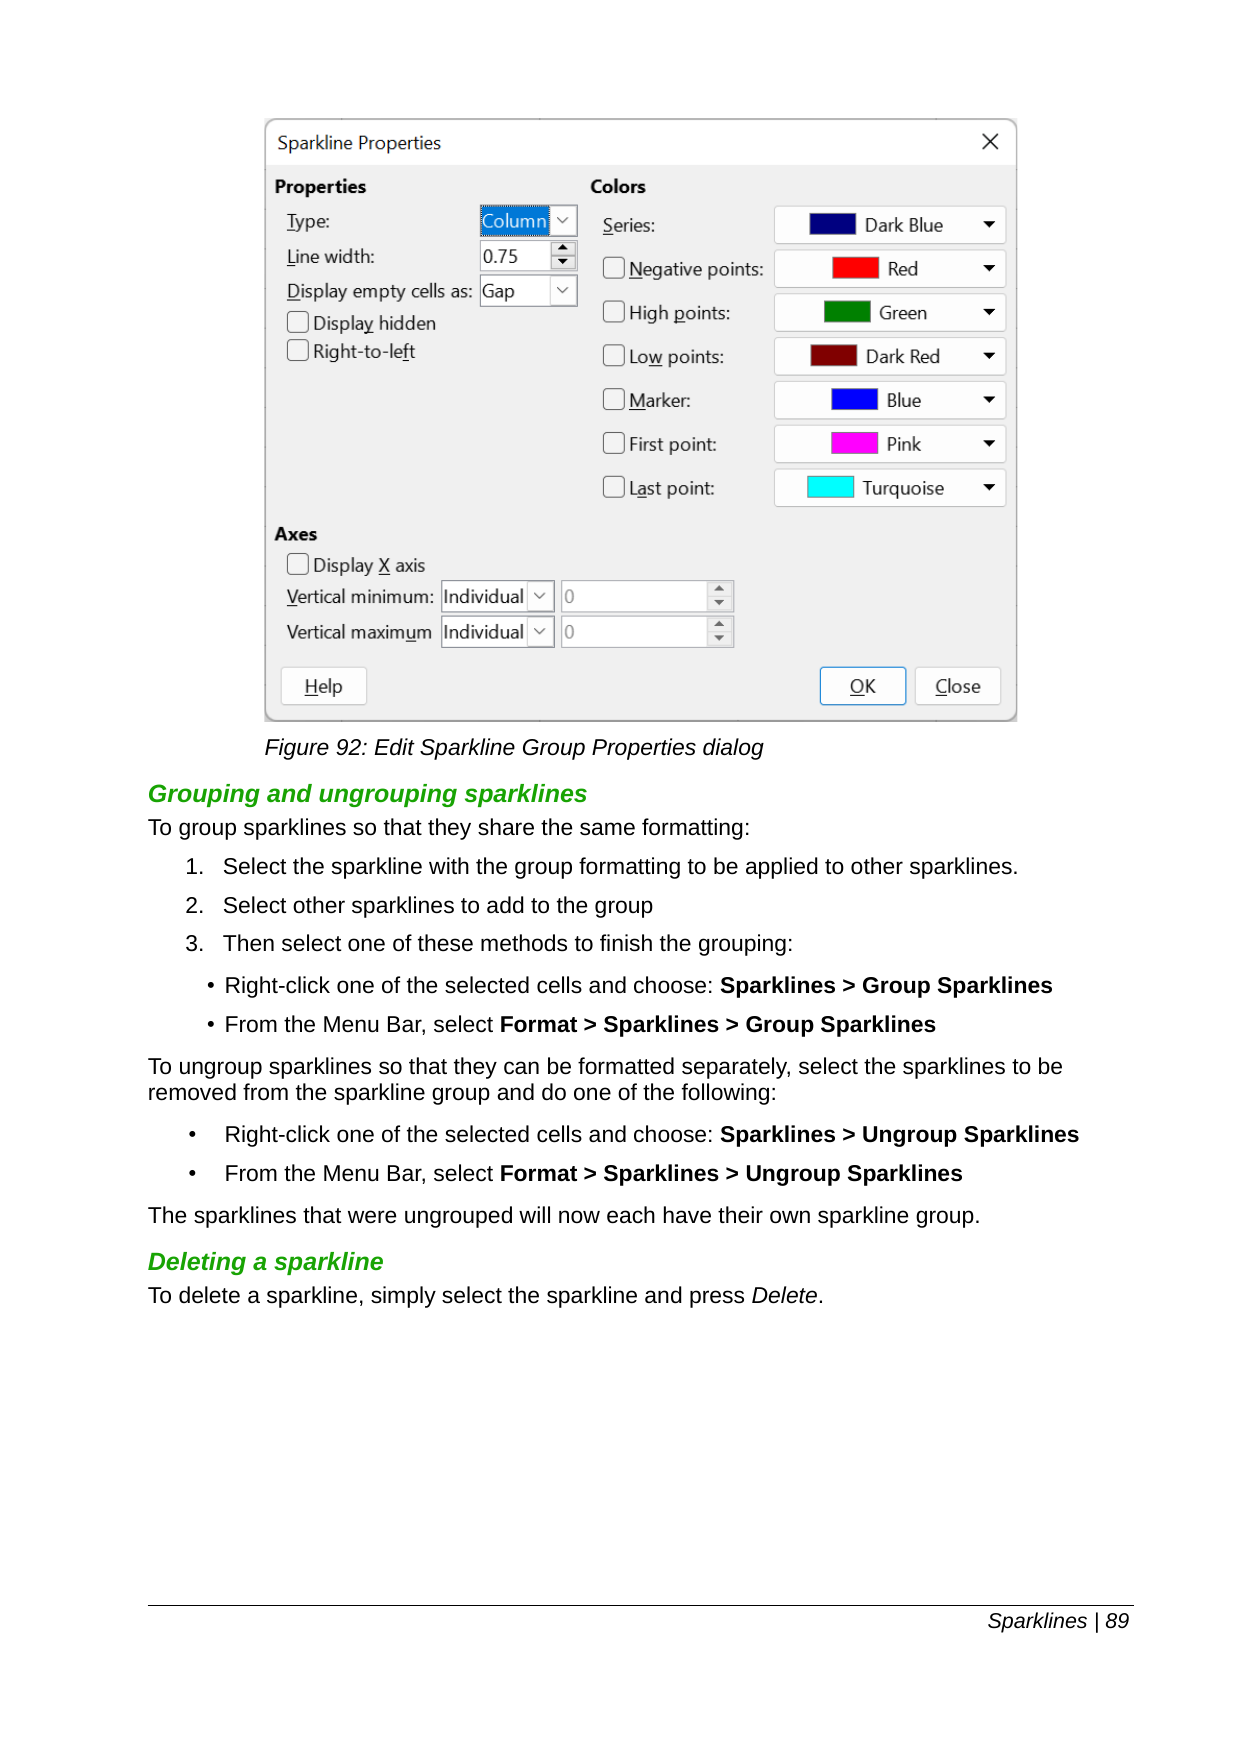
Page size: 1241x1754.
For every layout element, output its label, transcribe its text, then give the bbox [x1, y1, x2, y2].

list Right-click one of the selected cells and choose: Sparklines > Ungroup Sparklines [185, 1118, 1134, 1147]
subtitle Deleting a sparkline [148, 1247, 1134, 1275]
text To ungroup sparklines so that they can be formatted separately, select the sparklines to be removed from the sparkline group and do one of the following: [148, 1053, 1134, 1106]
list From the Menu Bar, select Format > Sparklines > Group Sparklines [204, 1008, 1134, 1040]
picture [264, 118, 1018, 722]
list Select the sparkline with the group formatting to be applied to other sparklines. [185, 853, 1134, 879]
list From the Menu Bar, select Format > Sparklines > Ungroup Sparklines [185, 1157, 1134, 1189]
text To delete a sparkline, simply select the sparkline and press Delete. [148, 1282, 1134, 1308]
list Right-click one of the selected cells and choose: Sparklines > Group Sparklines [204, 969, 1134, 998]
text Figure 92: Edit Sparkline Group Properties dialog [264, 734, 1017, 760]
text The sparklines that were ungrouped will now each have their own sparkline group. [148, 1202, 1134, 1228]
list Then select one of these methods to finish the grouping: [185, 930, 1134, 957]
text To group sparklines so that they share the same formatting: [148, 814, 1134, 840]
subtitle Grouping and ungrouping sparklines [148, 779, 1134, 808]
list Select other sparklines to add to the group [185, 892, 1134, 918]
